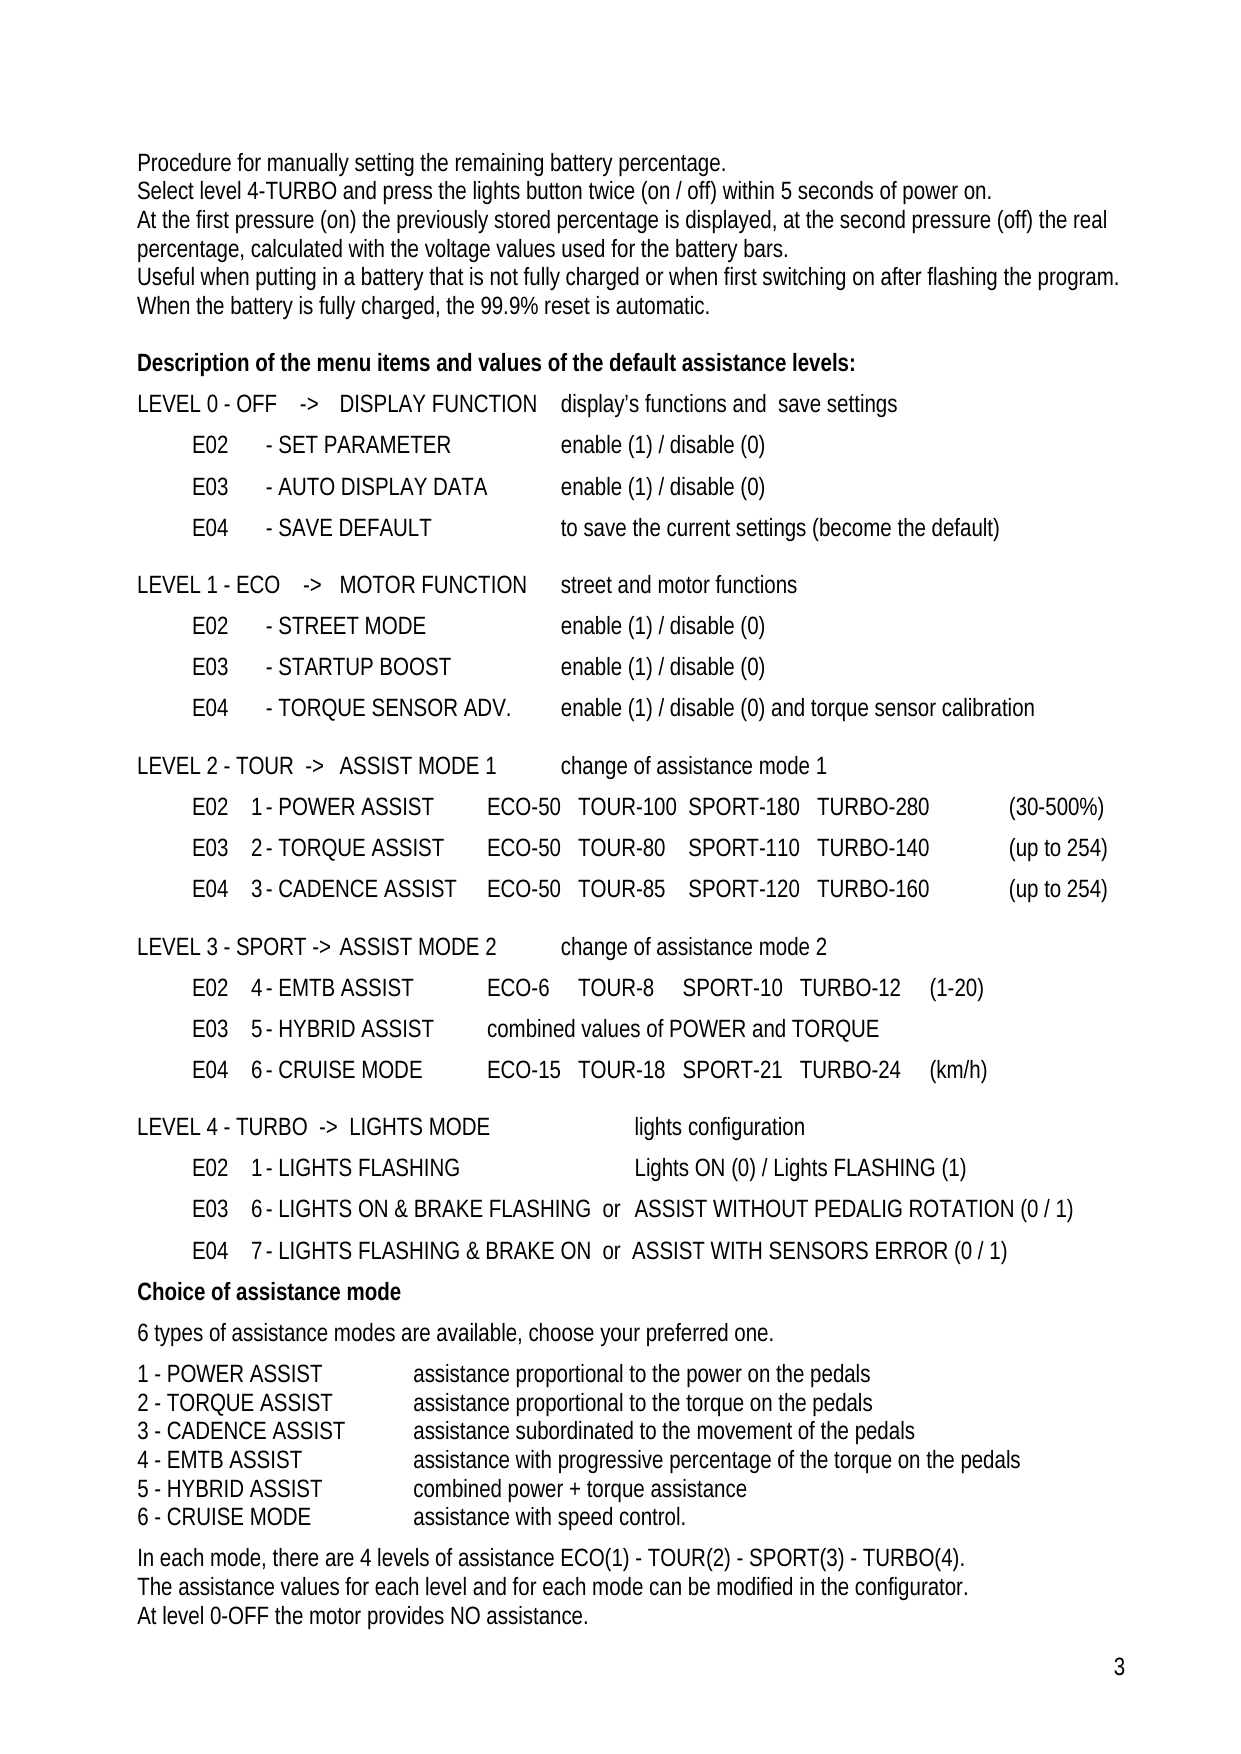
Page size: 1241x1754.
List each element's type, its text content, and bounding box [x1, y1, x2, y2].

text 2 - TORQUE ASSIST assistance proportional to the torque on the pedals [137, 1388, 1125, 1416]
text E02 1 - POWER ASSIST ECO-50 TOUR-100 SPORT-180 TURBO-280 (30-500%) [137, 792, 1125, 821]
text 5 - HYBRID ASSIST combined power + torque assistance [137, 1474, 1125, 1502]
text E02 4 - EMTB ASSIST ECO-6 TOUR-8 SPORT-10 TURBO-12 (1-20) [137, 973, 1125, 1001]
text E03 - AUTO DISPLAY DATA enable (1) / disable (0) [137, 472, 1125, 500]
text 6 - CRUISE MODE assistance with speed control. [137, 1502, 1125, 1531]
text When the battery is fully charged, the 99.9% reset is automatic. [137, 291, 1125, 319]
text LEVEL 3 - SPORT -> ASSIST MODE 2 change of assistance mode 2 [137, 931, 1125, 960]
text LEVEL 0 - OFF -> DISPLAY FUNCTION display’s functions and save settings [137, 389, 1125, 418]
text E04 7 - LIGHTS FLASHING & BRAKE ON or ASSIST WITH SENSORS ERROR (0 / 1) [137, 1236, 1125, 1264]
text E04 - TORQUE SENSOR ADV. enable (1) / disable (0) and torque sensor calibration [137, 693, 1125, 722]
text Procedure for manually setting the remaining battery percentage. [137, 148, 1125, 176]
text LEVEL 4 - TURBO -> LIGHTS MODE lights configuration [137, 1112, 1125, 1141]
text 6 types of assistance modes are available, choose your preferred one. [137, 1318, 1125, 1347]
text 3 - CADENCE ASSIST assistance subordinated to the movement of the pedals [137, 1416, 1125, 1445]
text E04 - SAVE DEFAULT to save the current settings (become the default) [137, 513, 1125, 541]
text 1 - POWER ASSIST assistance proportional to the power on the pedals [137, 1359, 1125, 1388]
text E02 - STREET MODE enable (1) / disable (0) [137, 611, 1125, 640]
text E02 - SET PARAMETER enable (1) / disable (0) [137, 430, 1125, 459]
text Choice of assistance mode [137, 1277, 1125, 1305]
text Select level 4-TURBO and press the lights button twice (on / off) within 5 seconds of power on. [137, 176, 1125, 205]
text At the first pressure (on) the previously stored percentage is displayed, at the second pressure (off) the real percentage, calculated with the voltage values used for the battery bars. [137, 205, 1125, 262]
text At level 0-OFF the motor provides NO assistance. [137, 1601, 1125, 1629]
text In each mode, there are 4 levels of assistance ECO(1) - TOUR(2) - SPORT(3) - TURBO(4). [137, 1543, 1125, 1572]
text LEVEL 1 - ECO -> MOTOR FUNCTION street and motor functions [137, 570, 1125, 599]
text E02 1 - LIGHTS FLASHING Lights ON (0) / Lights FLASHING (1) [137, 1153, 1125, 1182]
text Useful when putting in a battery that is not fully charged or when first switching on after flashing the program. [137, 262, 1125, 291]
text LEVEL 2 - TOUR -> ASSIST MODE 1 change of assistance mode 1 [137, 751, 1125, 779]
text Description of the menu items and values of the default assistance levels: [137, 348, 1125, 377]
text E03 - STARTUP BOOST enable (1) / disable (0) [137, 652, 1125, 681]
text E04 6 - CRUISE MODE ECO-15 TOUR-18 SPORT-21 TURBO-24 (km/h) [137, 1055, 1125, 1083]
text E03 6 - LIGHTS ON & BRAKE FLASHING or ASSIST WITHOUT PEDALIG ROTATION (0 / 1) [137, 1194, 1125, 1223]
text 4 - EMTB ASSIST assistance with progressive percentage of the torque on the pedals [137, 1445, 1125, 1474]
text The assistance values for each level and for each mode can be modified in the configurator. [137, 1572, 1125, 1601]
text E03 5 - HYBRID ASSIST combined values of POWER and TORQUE [137, 1014, 1125, 1042]
text E03 2 - TORQUE ASSIST ECO-50 TOUR-80 SPORT-110 TURBO-140 (up to 254) [137, 833, 1125, 862]
text E04 3 - CADENCE ASSIST ECO-50 TOUR-85 SPORT-120 TURBO-160 (up to 254) [137, 874, 1125, 903]
